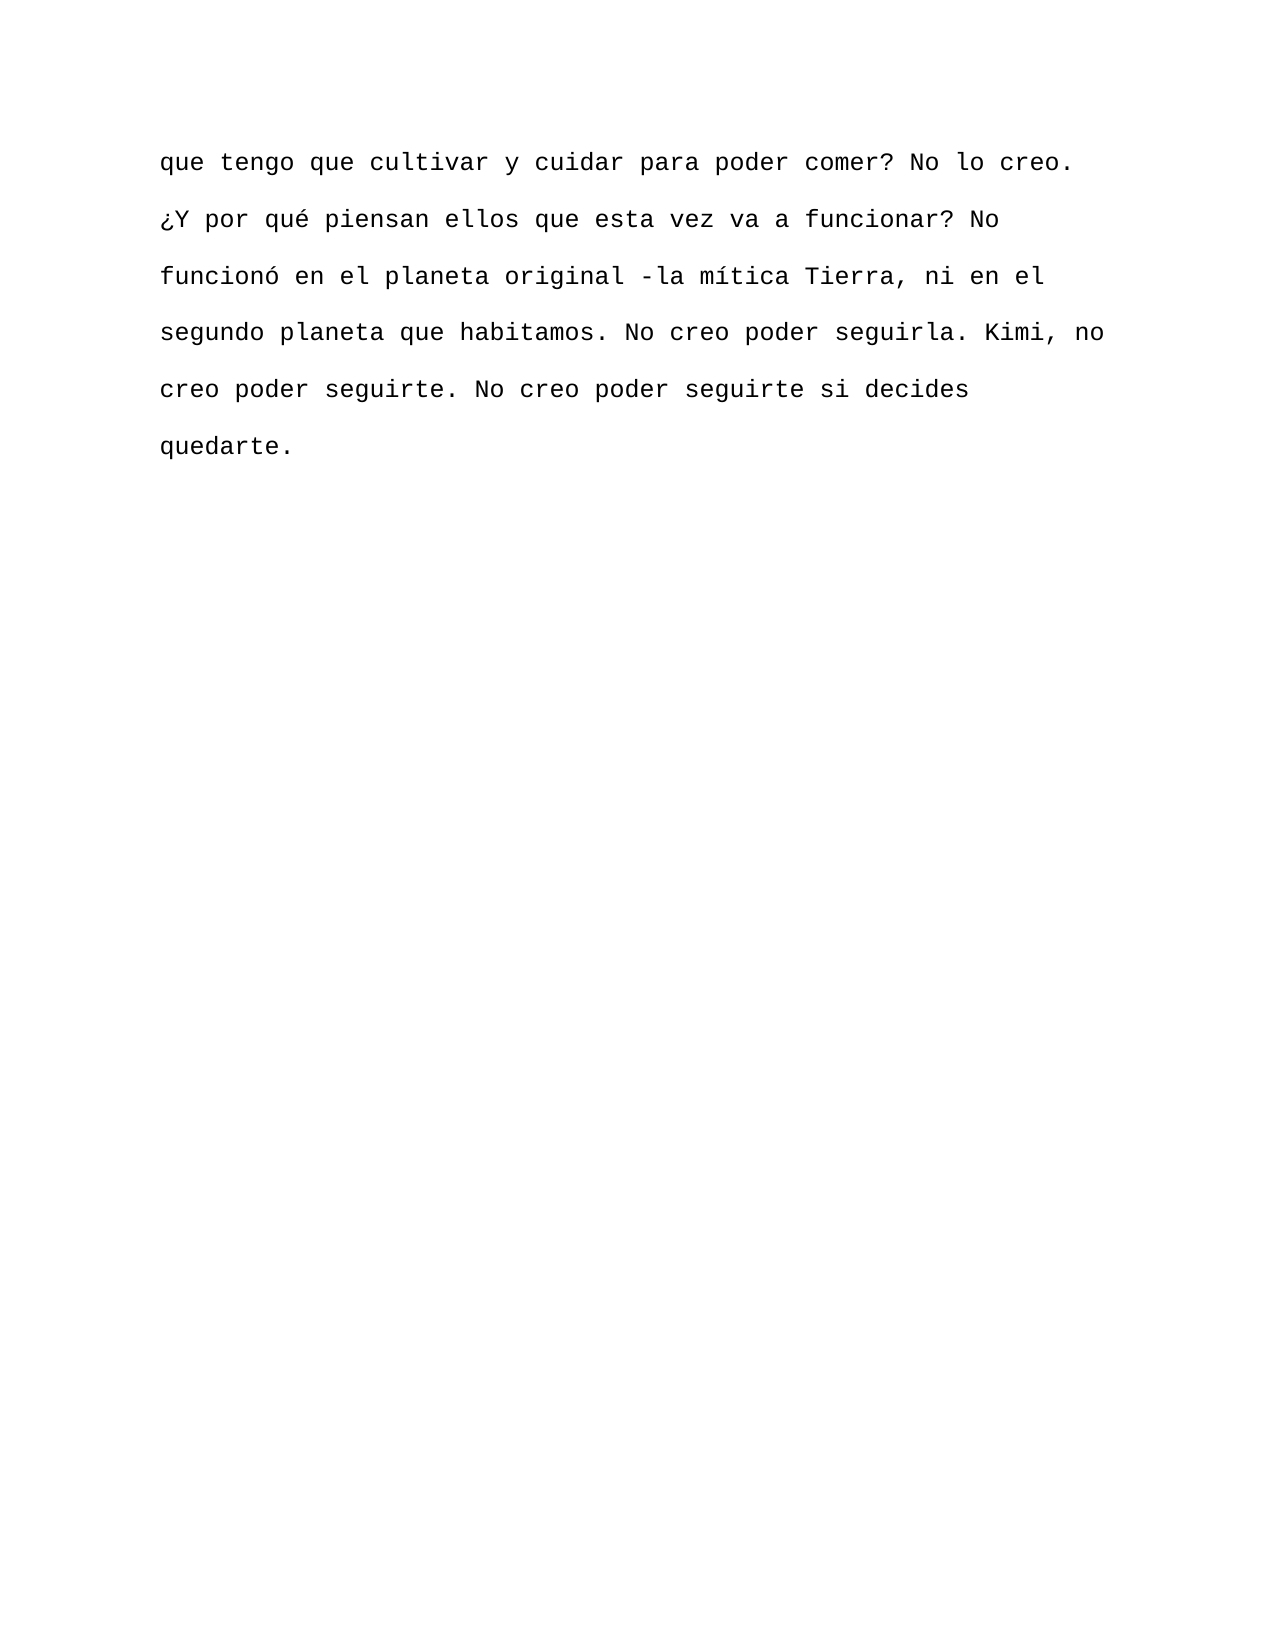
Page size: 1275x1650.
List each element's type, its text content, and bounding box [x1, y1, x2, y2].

text que tengo que cultivar y cuidar para poder comer? No lo creo. ¿Y por qué piensan ellos que esta vez va a funcionar? No funcionó en el planeta original -la mítica Tierra, ni en el segundo planeta que habitamos. No creo poder seguirla. Kimi, no creo poder seguirte. No creo poder seguirte si decides quedarte. [159, 150, 1116, 462]
